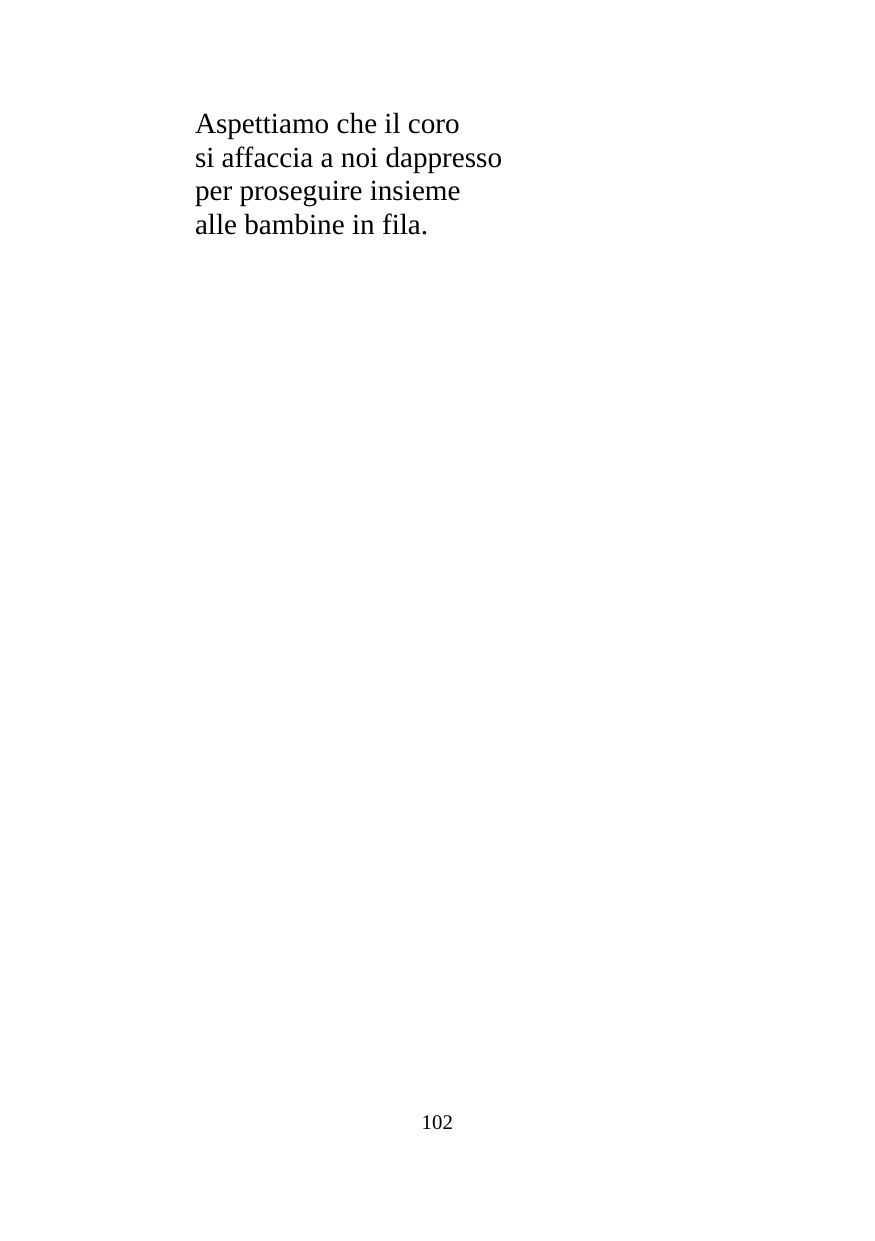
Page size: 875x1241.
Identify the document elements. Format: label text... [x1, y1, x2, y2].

text Aspettiamo che il coro si affaccia a noi dappresso per proseguire insieme alle bambine in fila. [195, 106, 768, 240]
